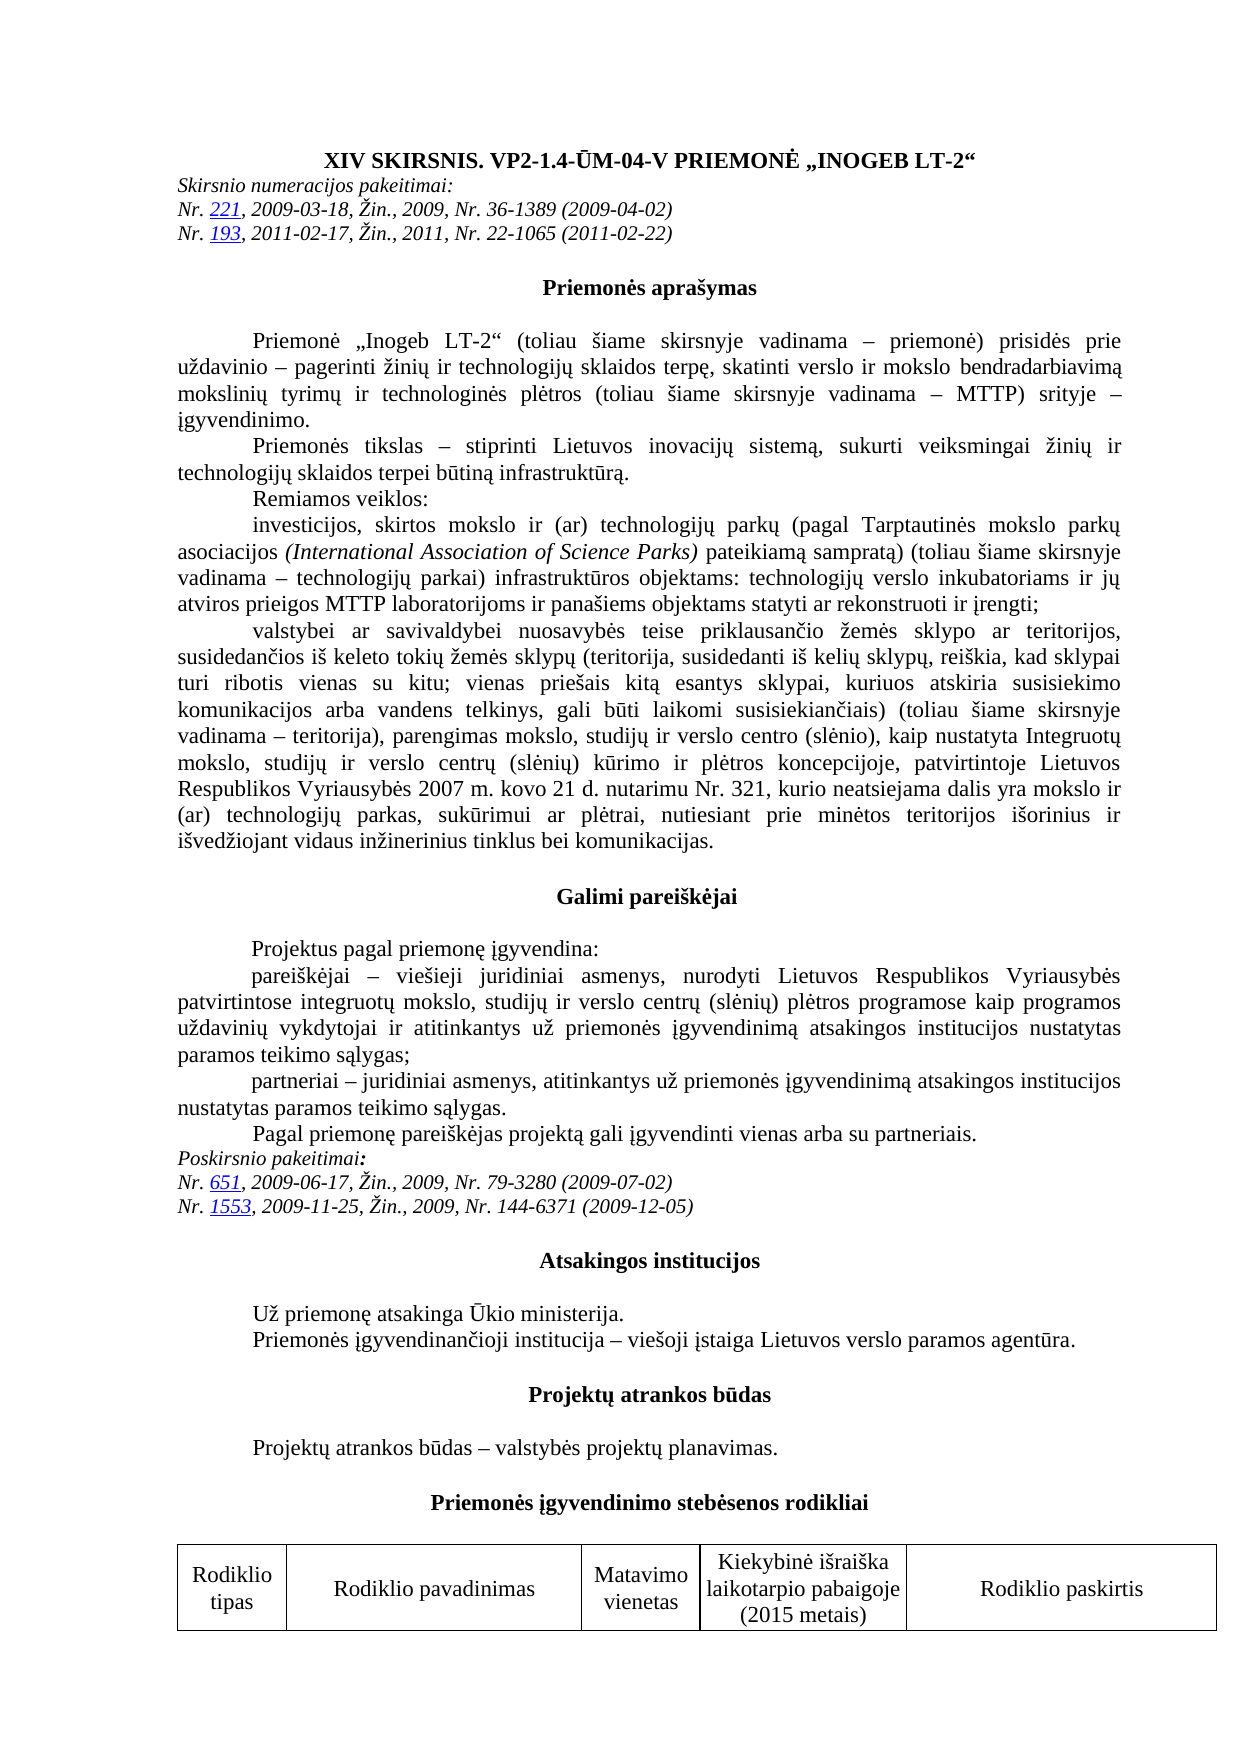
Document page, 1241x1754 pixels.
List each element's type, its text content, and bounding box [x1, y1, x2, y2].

text Priemonės įgyvendinančioji institucija – viešoji įstaiga Lietuvos verslo paramos agentūra. [177, 1326, 1122, 1353]
text Nr. 193, 2011-02-17, Žin., 2011, Nr. 22-1065 (2011-02-22) [177, 221, 1122, 245]
text Skirsnio numeracijos pakeitimai: [177, 173, 1122, 197]
text Už priemonę atsakinga Ūkio ministerija. [177, 1300, 1122, 1326]
text Poskirsnio pakeitimai: [177, 1146, 1122, 1170]
table_header Rodiklio pavadinimas [287, 1545, 581, 1630]
text valstybei ar savivaldybei nuosavybės teise priklausančio žemės sklypo ar teritorijos, susidedančios iš keleto tokių žemės sklypų (teritorija, susidedanti iš kelių sklypų, reiškia, kad sklypai turi ribotis vienas su kitu; vienas priešais kitą esantys sklypai, kuriuos atskiria susisiekimo komunikacijos arba vandens telkinys, gali būti laikomi susisiekiančiais) (toliau šiame skirsnyje vadinama – teritorija), parengimas mokslo, studijų ir verslo centro (slėnio), kaip nustatyta Integruotų mokslo, studijų ir verslo centrų (slėnių) kūrimo ir plėtros koncepcijoje, patvirtintoje Lietuvos Respublikos Vyriausybės 2007 m. kovo 21 d. nutarimu Nr. 321, kurio neatsiejama dalis yra mokslo ir (ar) technologijų parkas, sukūrimui ar plėtrai, nutiesiant prie minėtos teritorijos išorinius ir išvedžiojant vidaus inžinerinius tinklus bei komunikacijas. [177, 617, 1122, 854]
table_header Kiekybinė išraiška laikotarpio pabaigoje (2015 metais) [701, 1545, 906, 1630]
text Nr. 651, 2009-06-17, Žin., 2009, Nr. 79-3280 (2009-07-02) [177, 1170, 1122, 1194]
text Atsakingos institucijos [177, 1247, 1122, 1273]
text Priemonės įgyvendinimo stebėsenos rodikliai [177, 1489, 1122, 1516]
text Priemonės tikslas – stiprinti Lietuvos inovacijų sistemą, sukurti veiksmingai žinių ir technologijų sklaidos terpei būtiną infrastruktūrą. [177, 432, 1122, 485]
table_header Matavimo vienetas [582, 1545, 699, 1630]
text Projektų atrankos būdas – valstybės projektų planavimas. [177, 1434, 1122, 1460]
text Pagal priemonę pareiškėjas projektą gali įgyvendinti vienas arba su partneriais. [177, 1120, 1122, 1146]
table_header Rodiklio paskirtis [907, 1545, 1216, 1630]
text Priemonė „Inogeb LT-2“ (toliau šiame skirsnyje vadinama – priemonė) prisidės prie uždavinio – pagerinti žinių ir technologijų sklaidos terpę, skatinti verslo ir mokslo bendradarbiavimą mokslinių tyrimų ir technologinės plėtros (toliau šiame skirsnyje vadinama – MTTP) srityje – įgyvendinimo. [177, 327, 1122, 432]
text Remiamos veiklos: [177, 485, 1122, 511]
text Galimi pareiškėjai [177, 883, 1122, 909]
text Nr. 221, 2009-03-18, Žin., 2009, Nr. 36-1389 (2009-04-02) [177, 197, 1122, 221]
text XIV SKIRSNIS. VP2-1.4-ŪM-04-V priemonė „Inogeb LT-2“ [177, 147, 1122, 173]
text Projektų atrankos būdas [177, 1381, 1122, 1408]
text Nr. 1553, 2009-11-25, Žin., 2009, Nr. 144-6371 (2009-12-05) [177, 1194, 1122, 1218]
table_header Rodiklio tipas [178, 1545, 286, 1630]
text Priemonės aprašymas [177, 274, 1122, 301]
text partneriai – juridiniai asmenys, atitinkantys už priemonės įgyvendinimą atsakingos institucijos nustatytas paramos teikimo sąlygas. [177, 1067, 1122, 1120]
text Projektus pagal priemonę įgyvendina: [177, 935, 1122, 962]
text pareiškėjai – viešieji juridiniai asmenys, nurodyti Lietuvos Respublikos Vyriausybės patvirtintose integruotų mokslo, studijų ir verslo centrų (slėnių) plėtros programose kaip programos uždavinių vykdytojai ir atitinkantys už priemonės įgyvendinimą atsakingos institucijos nustatytas paramos teikimo sąlygas; [177, 962, 1122, 1067]
text investicijos, skirtos mokslo ir (ar) technologijų parkų (pagal Tarptautinės mokslo parkų asociacijos (International Association of Science Parks) pateikiamą sampratą) (toliau šiame skirsnyje vadinama – technologijų parkai) infrastruktūros objektams: technologijų verslo inkubatoriams ir jų atviros prieigos MTTP laboratorijoms ir panašiems objektams statyti ar rekonstruoti ir įrengti; [177, 511, 1122, 617]
